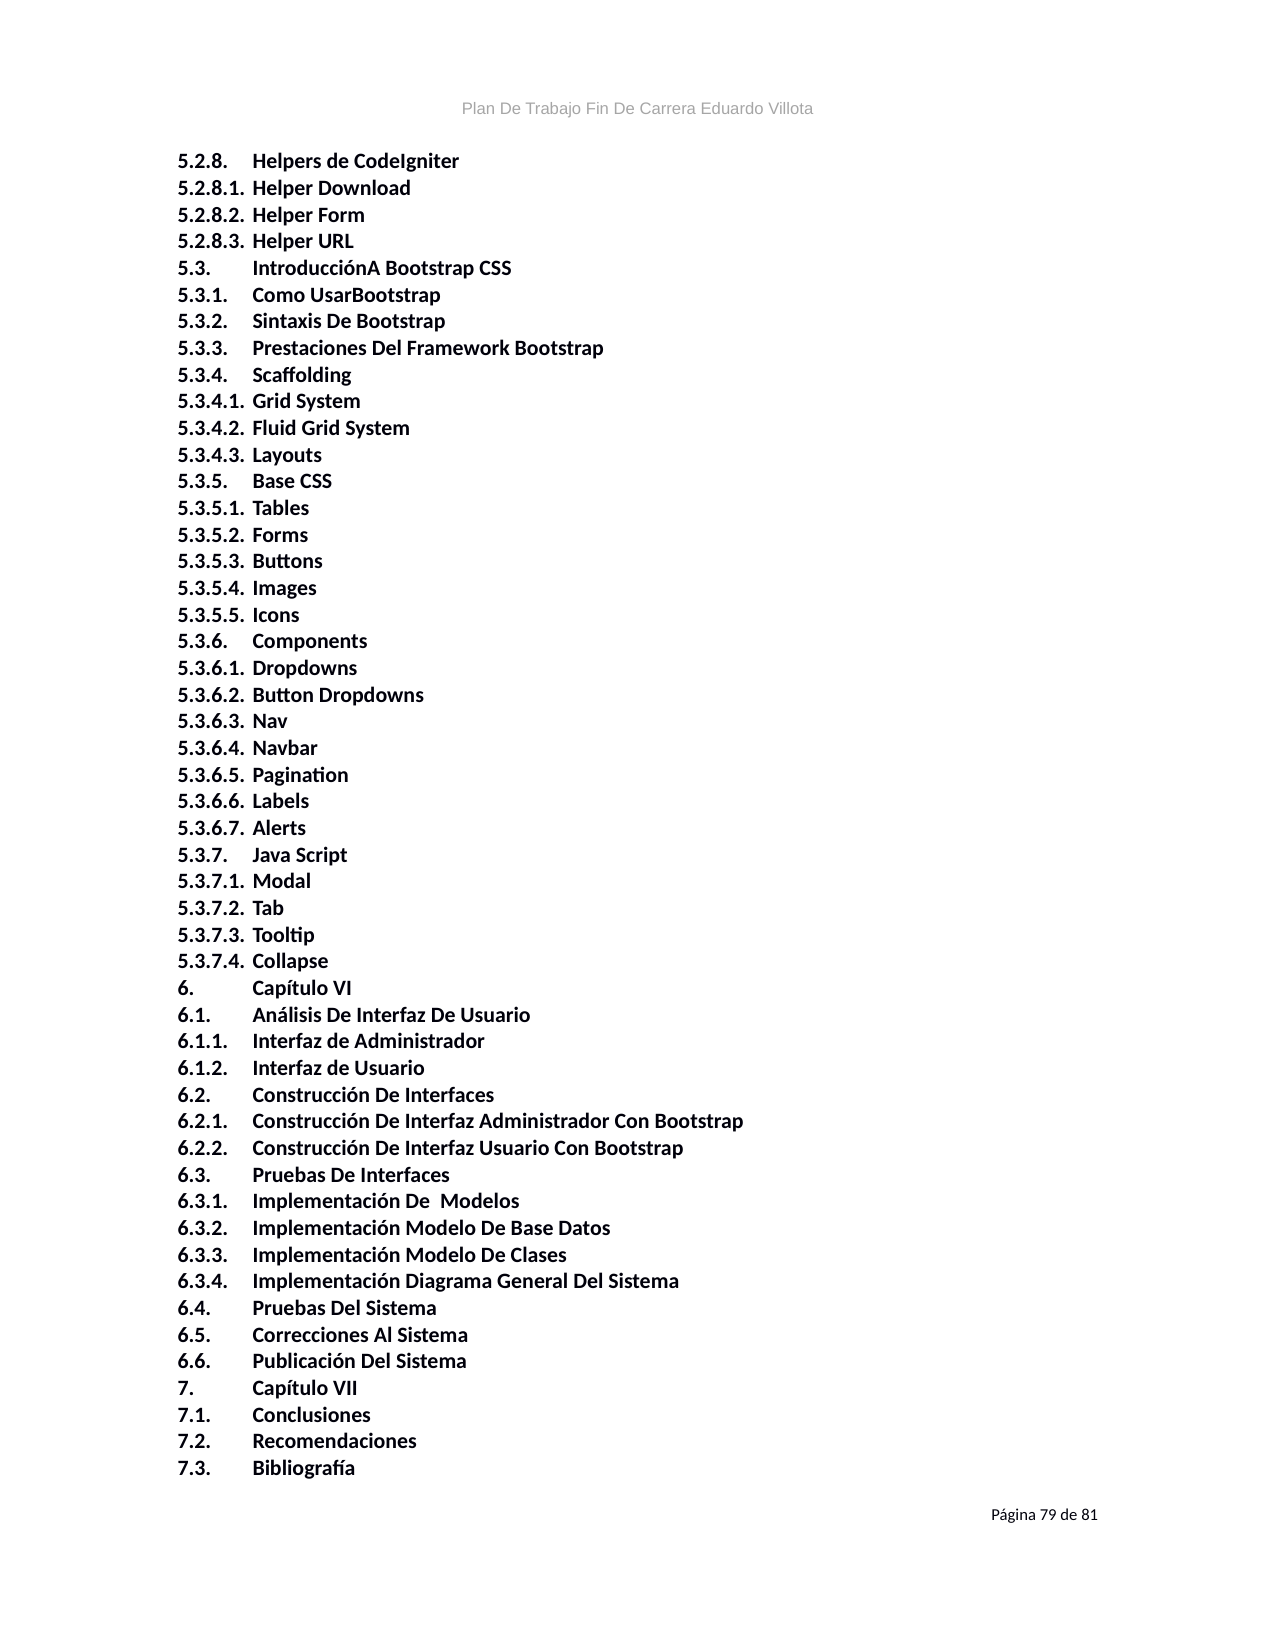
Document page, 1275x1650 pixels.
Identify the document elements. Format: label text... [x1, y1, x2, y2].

text 5.3.5.2. Forms [177, 521, 1098, 548]
text 6.3.2. Implementación Modelo De Base Datos [177, 1214, 1098, 1241]
text 5.2.8.3. Helper URL [177, 228, 1098, 254]
text 5.3.6. Components [177, 628, 1098, 654]
text 5.3.6.1. Dropdowns [177, 654, 1098, 681]
text 5.3.7.1. Modal [177, 868, 1098, 894]
text 5.3.6.4. Navbar [177, 734, 1098, 761]
text 6.3.4. Implementación Diagrama General Del Sistema [177, 1268, 1098, 1294]
text 5.3.6.2. Button Dropdowns [177, 681, 1098, 708]
text 5.3.5.5. Icons [177, 601, 1098, 628]
text 5.3. IntroducciónA Bootstrap CSS [177, 254, 1098, 281]
text 5.3.4.2. Fluid Grid System [177, 414, 1098, 441]
text 6.2.2. Construcción De Interfaz Usuario Con Bootstrap [177, 1134, 1098, 1161]
text 6.3.1. Implementación De Modelos [177, 1188, 1098, 1214]
text 5.3.5.3. Buttons [177, 548, 1098, 574]
text 7. Capítulo VII [177, 1374, 1098, 1401]
text 6.6. Publicación Del Sistema [177, 1348, 1098, 1374]
text 6.3. Pruebas De Interfaces [177, 1161, 1098, 1188]
text 5.3.7.4. Collapse [177, 948, 1098, 974]
text 5.3.4.1. Grid System [177, 388, 1098, 414]
text 5.2.8.1. Helper Download [177, 174, 1098, 201]
text 5.3.1. Como UsarBootstrap [177, 281, 1098, 308]
text 5.3.3. Prestaciones Del Framework Bootstrap [177, 334, 1098, 361]
text 6.1. Análisis De Interfaz De Usuario [177, 1001, 1098, 1028]
text 6.1.2. Interfaz de Usuario [177, 1054, 1098, 1081]
text 5.3.5. Base CSS [177, 468, 1098, 494]
text 7.1. Conclusiones [177, 1401, 1098, 1428]
text 5.3.5.4. Images [177, 574, 1098, 601]
text 5.3.7.3. Tooltip [177, 921, 1098, 948]
text 5.3.4.3. Layouts [177, 441, 1098, 468]
text 5.3.7.2. Tab [177, 894, 1098, 921]
text 5.3.6.3. Nav [177, 708, 1098, 734]
text 5.2.8. Helpers de CodeIgniter [177, 148, 1098, 174]
text 6.4. Pruebas Del Sistema [177, 1294, 1098, 1321]
text 6.3.3. Implementación Modelo De Clases [177, 1241, 1098, 1268]
text 6.2. Construcción De Interfaces [177, 1081, 1098, 1108]
text 6.2.1. Construcción De Interfaz Administrador Con Bootstrap [177, 1108, 1098, 1134]
text 5.3.6.7. Alerts [177, 814, 1098, 841]
text 5.3.6.6. Labels [177, 788, 1098, 814]
text 5.3.5.1. Tables [177, 494, 1098, 521]
text 5.3.7. Java Script [177, 841, 1098, 868]
text 6.5. Correcciones Al Sistema [177, 1321, 1098, 1348]
text 7.3. Bibliografía [177, 1454, 1098, 1481]
text 6. Capítulo VI [177, 974, 1098, 1001]
text 7.2. Recomendaciones [177, 1428, 1098, 1454]
text 6.1.1. Interfaz de Administrador [177, 1028, 1098, 1054]
text 5.2.8.2. Helper Form [177, 201, 1098, 228]
text 5.3.4. Scaffolding [177, 361, 1098, 388]
text 5.3.2. Sintaxis De Bootstrap [177, 308, 1098, 334]
text 5.3.6.5. Pagination [177, 761, 1098, 788]
